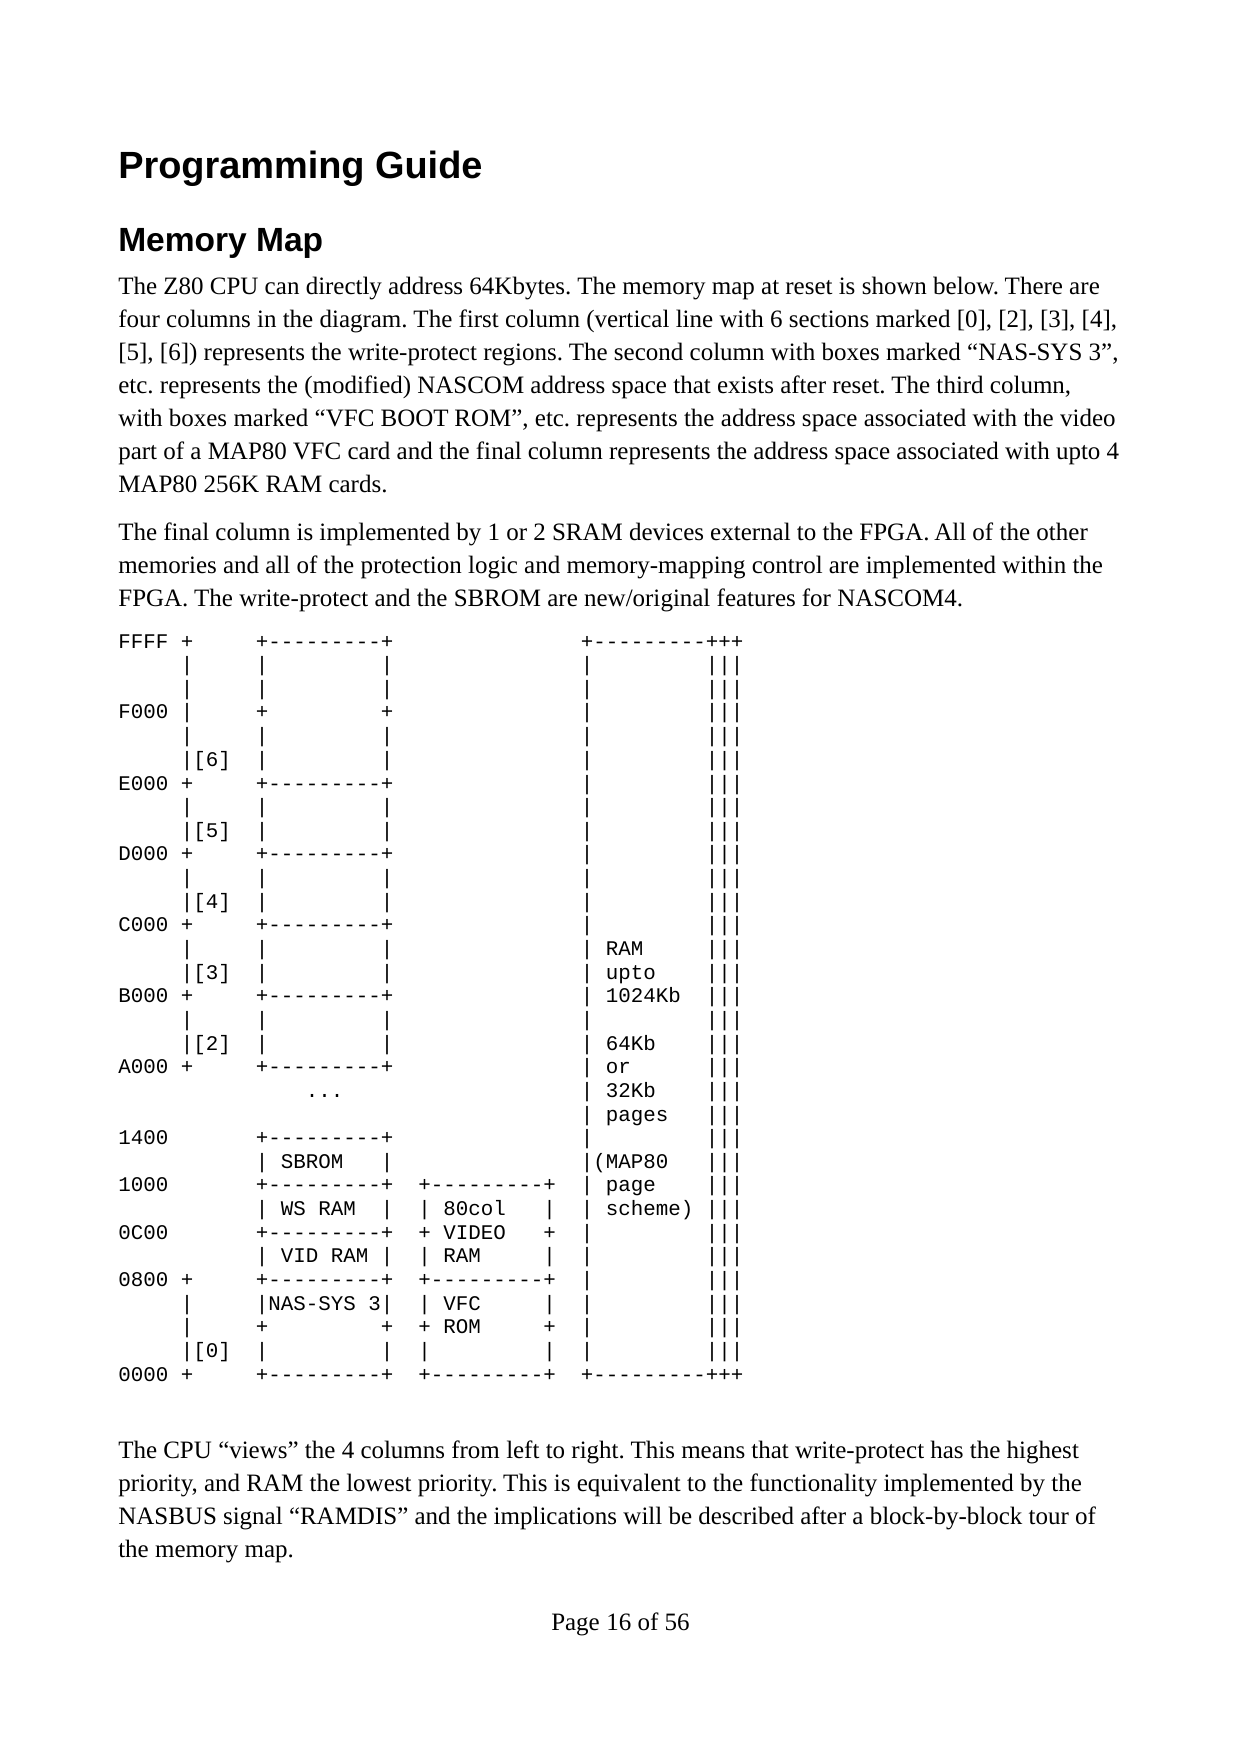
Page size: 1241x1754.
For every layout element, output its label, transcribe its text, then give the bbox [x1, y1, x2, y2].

text 1400 +---------+ | ||| [118, 1127, 1122, 1151]
text |[4] | | | ||| [118, 891, 1122, 914]
text | |NAS-SYS 3| | VFC | | ||| [118, 1293, 1122, 1316]
text | | | | ||| [118, 725, 1122, 749]
text B000 + +---------+ | 1024Kb ||| [118, 985, 1122, 1009]
text 0800 + +---------+ +---------+ | ||| [118, 1269, 1122, 1293]
text |[2] | | | 64Kb ||| [118, 1033, 1122, 1056]
text | WS RAM | | 80col | | scheme) ||| [118, 1198, 1122, 1222]
text |[3] | | | upto ||| [118, 962, 1122, 985]
text | pages ||| [118, 1103, 1122, 1127]
text C000 + +---------+ | ||| [118, 914, 1122, 938]
text |[5] | | | ||| [118, 820, 1122, 843]
text |[0] | | | | | ||| [118, 1340, 1122, 1364]
text 1000 +---------+ +---------+ | page ||| [118, 1174, 1122, 1198]
subtitle Memory Map [118, 220, 1122, 259]
text The CPU “views” the 4 columns from left to right. This means that write-protect has the highest priority, and RAM the lowest priority. This is equivalent to the functionality implemented by the NASBUS signal “RAMDIS” and the implications will be described after a block-by-block tour of the memory map. [118, 1435, 1122, 1563]
text A000 + +---------+ | or ||| [118, 1056, 1122, 1080]
text 0C00 +---------+ + VIDEO + | ||| [118, 1222, 1122, 1245]
text F000 | + + | ||| [118, 702, 1122, 725]
text The final column is implemented by 1 or 2 SRAM devices external to the FPGA. All of the other memories and all of the protection logic and memory-mapping control are implemented within the FPGA. The write-protect and the SBROM are new/original features for NASCOM4. [118, 517, 1122, 612]
text E000 + +---------+ | ||| [118, 772, 1122, 796]
text | VID RAM | | RAM | | ||| [118, 1245, 1122, 1269]
text | | | | ||| [118, 867, 1122, 891]
text |[6] | | | ||| [118, 749, 1122, 772]
text The Z80 CPU can directly address 64Kbytes. The memory map at reset is shown below. There are four columns in the diagram. The first column (vertical line with 6 sections marked [0], [2], [3], [4], [5], [6]) represents the write-protect regions. The second column with boxes marked “NAS-SYS 3”, etc. represents the (modified) NASCOM address space that exists after reset. The third column, with boxes marked “VFC BOOT ROM”, etc. represents the address space associated with the video part of a MAP80 VFC card and the final column represents the address space associated with upto 4 MAP80 256K RAM cards. [118, 271, 1122, 498]
text | | | | RAM ||| [118, 938, 1122, 962]
text 0000 + +---------+ +---------+ +---------+++ [118, 1364, 1122, 1387]
text | SBROM | |(MAP80 ||| [118, 1151, 1122, 1174]
text ... | 32Kb ||| [118, 1080, 1122, 1103]
subtitle Programming Guide [118, 143, 1122, 187]
text FFFF + +---------+ +---------+++ [118, 631, 1122, 654]
text | | | | ||| [118, 654, 1122, 678]
text | + + + ROM + | ||| [118, 1316, 1122, 1340]
text D000 + +---------+ | ||| [118, 843, 1122, 867]
text | | | | ||| [118, 678, 1122, 702]
text | | | | ||| [118, 1009, 1122, 1033]
text | | | | ||| [118, 796, 1122, 820]
